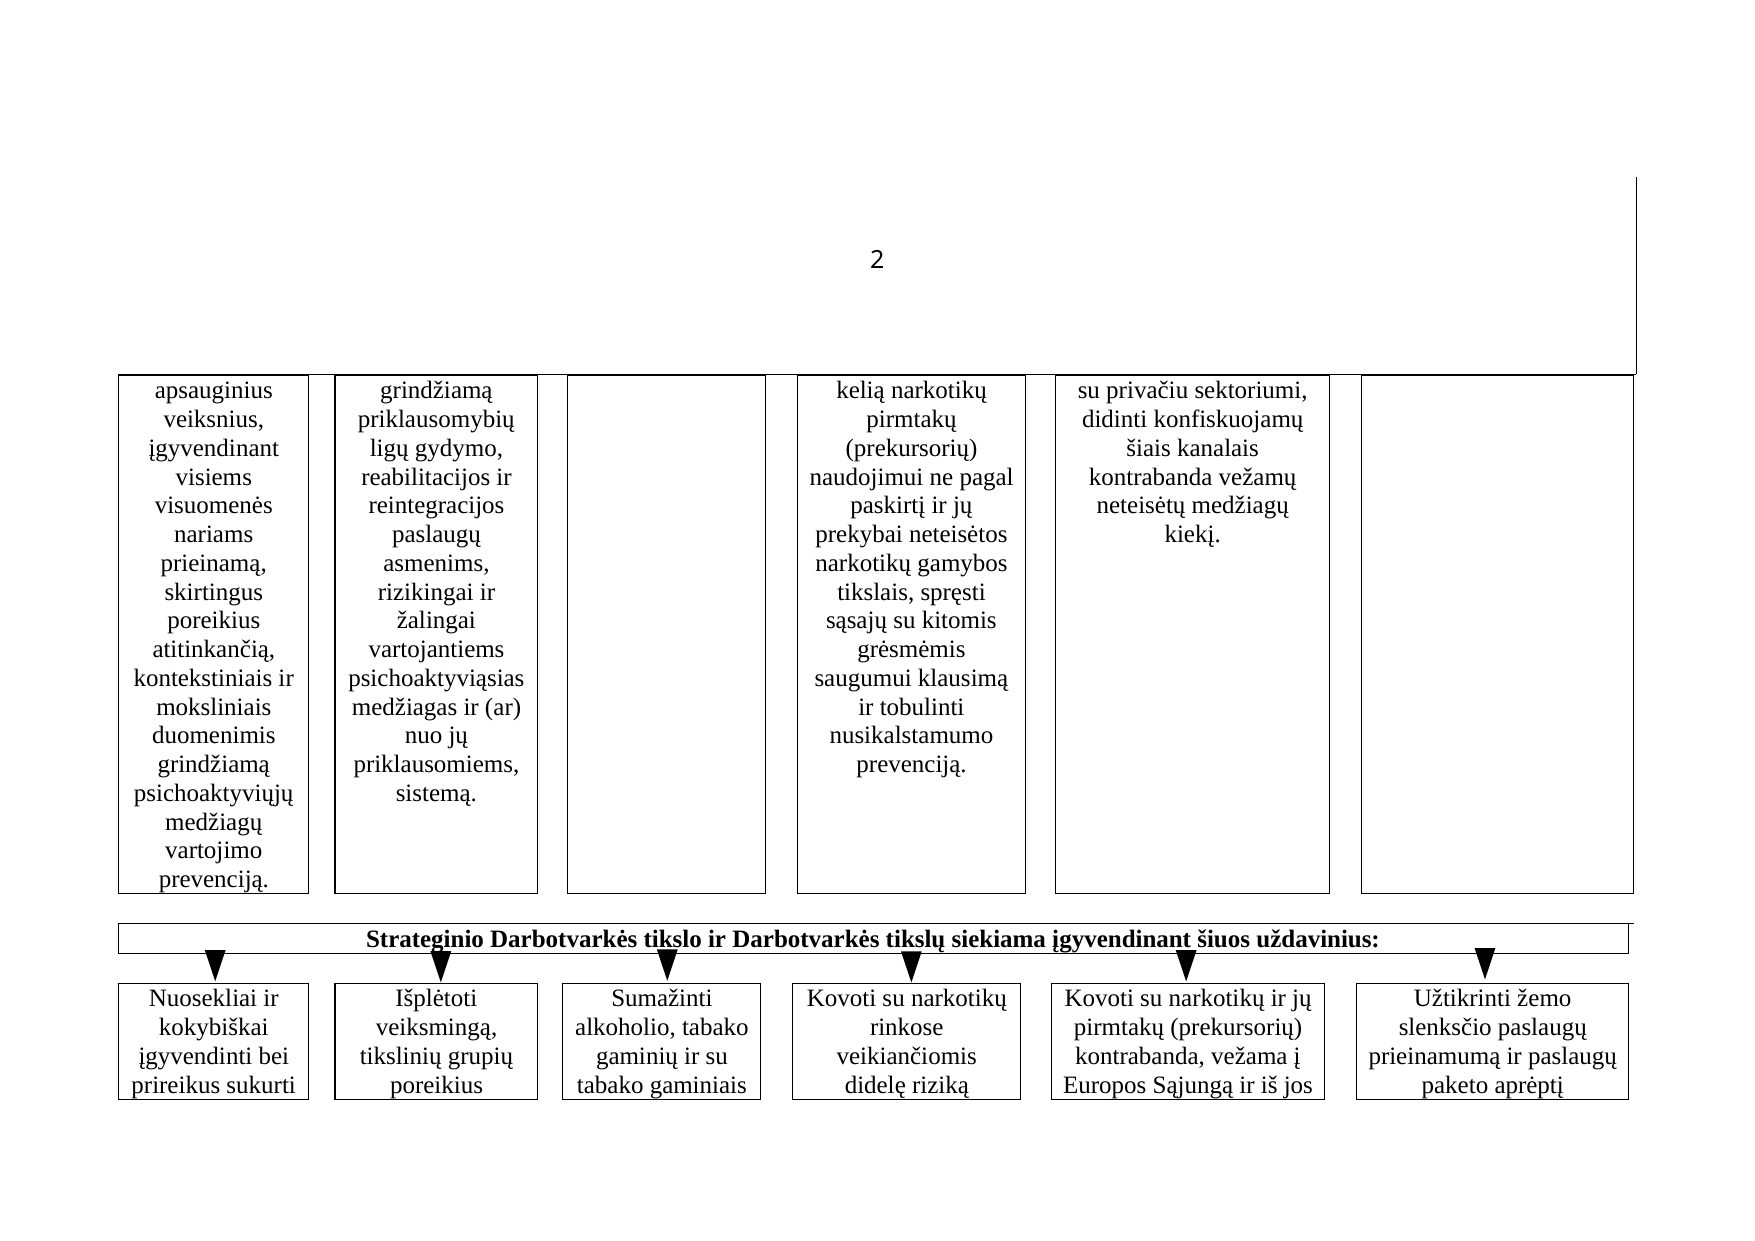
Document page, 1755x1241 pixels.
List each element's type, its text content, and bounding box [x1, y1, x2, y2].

table_cell Kovoti su narkotikų ir jų pirmtakų (prekursorių) kontrabanda, vežama į Europos Sąjungą ir iš jos [1052, 984, 1324, 1098]
table_cell [1629, 983, 1633, 1098]
table_cell [792, 954, 910, 982]
table_cell [1187, 954, 1325, 982]
table_cell [1330, 375, 1361, 893]
table_cell su privačiu sektoriumi, didinti konfiskuojamų šiais kanalais kontrabanda vežamų neteisėtų medžiagų kiekį. [1056, 376, 1329, 893]
table_cell [1325, 983, 1356, 1098]
table_cell Užtikrinti žemo slenksčio paslaugų prieinamumą ir paslaugų paketo aprėptį [1357, 984, 1628, 1098]
table_cell [1629, 924, 1633, 953]
table_cell [760, 954, 792, 982]
table_cell [1021, 983, 1051, 1098]
table_cell grindžiamą priklausomybių ligų gydymo, reabilitacijos ir reintegracijos paslaugų asmenims, rizikingai ir žalingai vartojantiems psichoaktyviąsias medžiagas ir (ar) nuo jų priklausomiems, sistemą. [336, 376, 537, 893]
table_cell [216, 954, 440, 982]
table_cell Sumažinti alkoholio, tabako gaminių ir su tabako gaminiais [563, 984, 760, 1098]
table_cell [1026, 893, 1056, 923]
table_cell [766, 375, 797, 893]
table_cell [912, 954, 1021, 982]
table_cell [118, 954, 215, 982]
table_cell [335, 894, 537, 923]
table_cell [1051, 954, 1186, 982]
table_cell [797, 894, 1026, 923]
table_cell [442, 954, 760, 982]
table_cell Nuosekliai ir kokybiškai įgyvendinti bei prireikus sukurti [119, 984, 308, 1098]
table_cell [309, 375, 334, 893]
table_cell apsauginius veiksnius, įgyvendinant visiems visuomenės nariams prieinamą, skirtingus poreikius atitinkančią, kontekstiniais ir moksliniais duomenimis grindžiamą psichoaktyviųjų medžiagų vartojimo prevenciją. [119, 376, 308, 893]
table_cell [1026, 375, 1055, 893]
table_cell [1325, 954, 1357, 982]
table_cell [538, 375, 567, 893]
table_cell Strateginio Darbotvarkės tikslo ir Darbotvarkės tikslų siekiama įgyvendinant šiuos uždavinius: [119, 924, 1628, 953]
table_cell [568, 376, 765, 893]
table_cell [761, 983, 792, 1098]
table_cell Išplėtoti veiksmingą, tikslinių grupių poreikius [336, 984, 537, 1098]
table_cell Kovoti su narkotikų rinkose veikiančiomis didelę riziką [793, 984, 1020, 1098]
table_cell [1021, 954, 1051, 982]
table_cell [538, 893, 568, 923]
table_cell kelią narkotikų pirmtakų (prekursorių) naudojimui ne pagal paskirtį ir jų prekybai neteisėtos narkotikų gamybos tikslais, spręsti sąsajų su kitomis grėsmėmis saugumui klausimą ir tobulinti nusikalstamumo prevenciją. [798, 376, 1025, 893]
table_cell [1628, 953, 1633, 982]
table_cell [1361, 894, 1633, 923]
table_cell [538, 983, 562, 1098]
table_cell [1329, 893, 1361, 923]
table_cell [1056, 894, 1329, 923]
table_cell [1357, 954, 1628, 982]
table_cell [765, 893, 797, 923]
table_cell [309, 893, 335, 923]
table_cell [568, 894, 765, 923]
table_cell [1362, 376, 1633, 893]
table_cell [118, 894, 309, 923]
table_cell [309, 983, 334, 1098]
